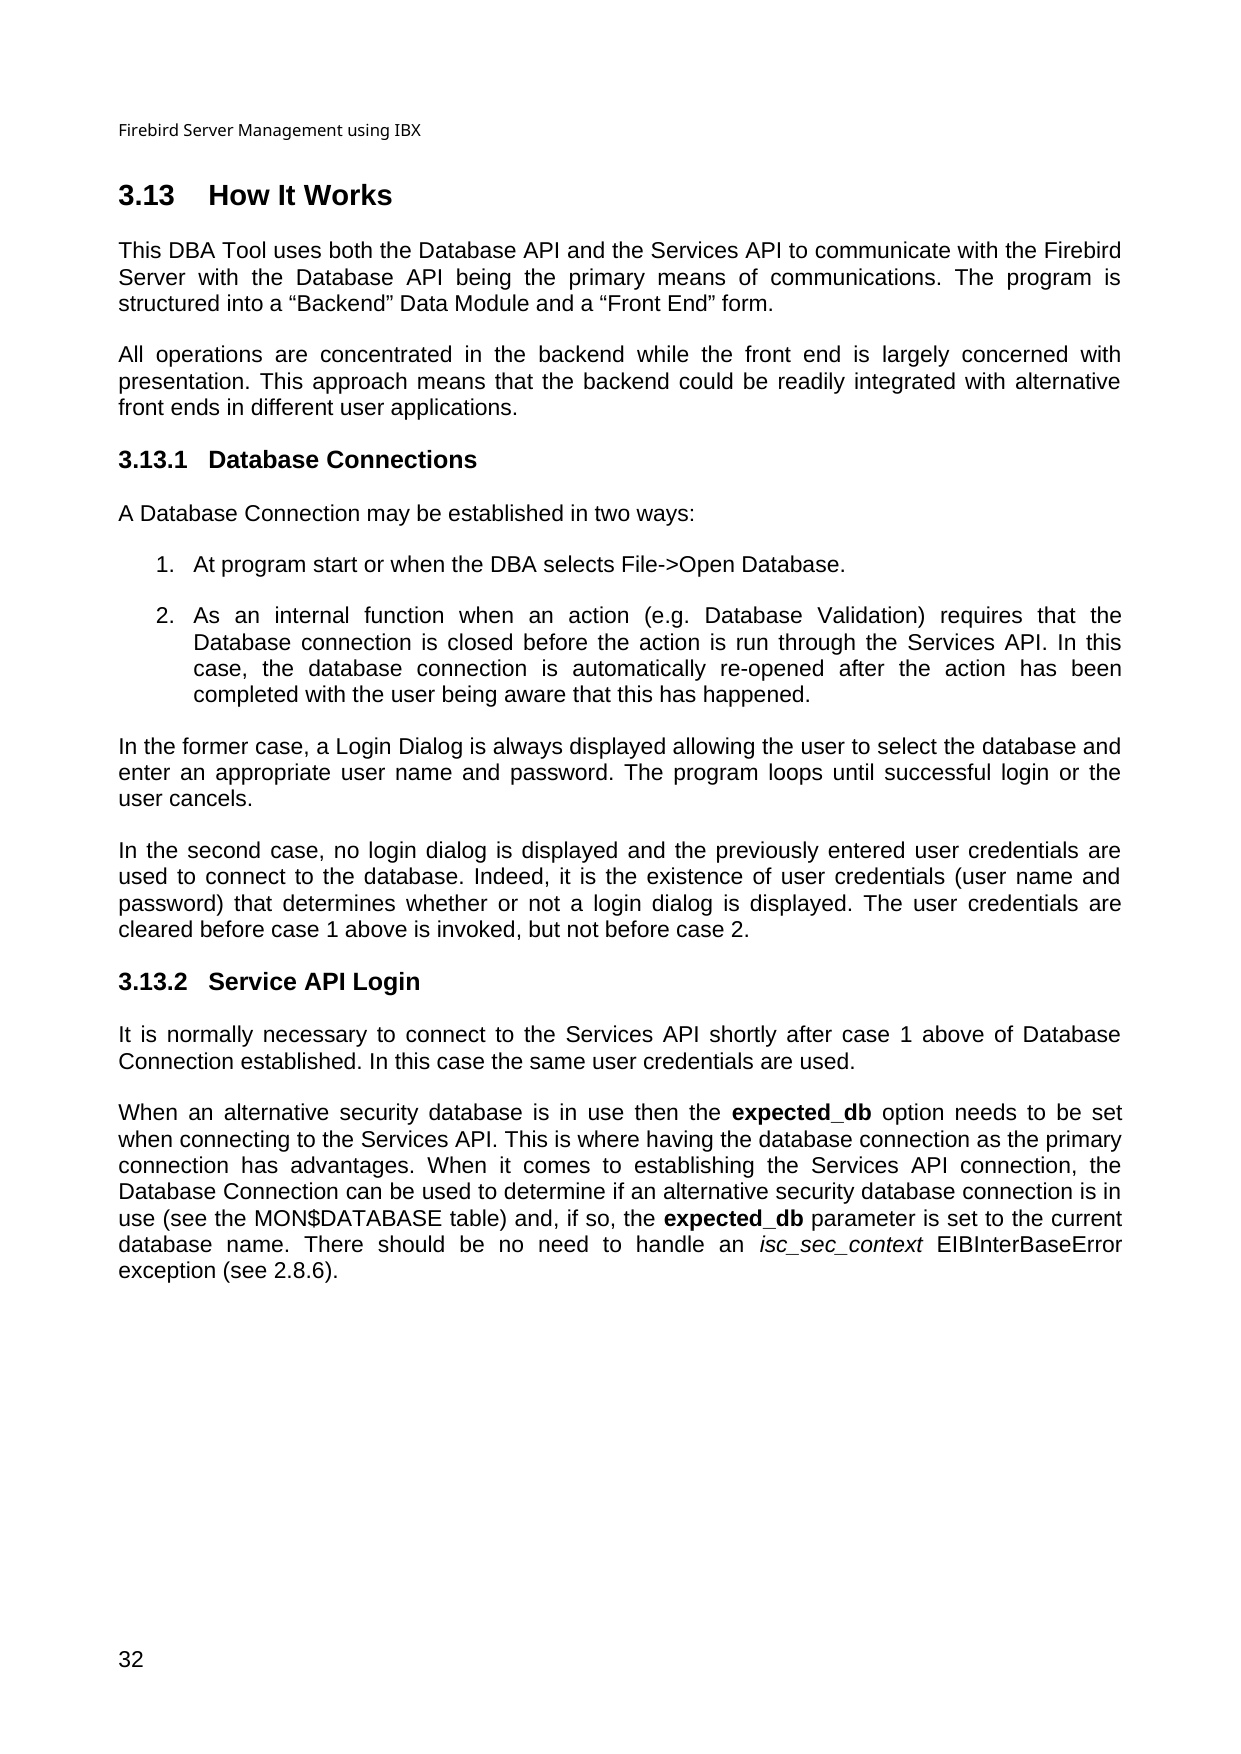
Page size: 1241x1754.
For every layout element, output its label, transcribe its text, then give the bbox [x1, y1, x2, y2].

subtitle Database Connections [118, 445, 1122, 474]
subtitle How It Works [118, 178, 1122, 212]
text In the former case, a Login Dialog is always displayed allowing the user to select the database and enter an appropriate user name and password. The program loops until successful login or the user cancels. [118, 733, 1122, 812]
text This DBA Tool uses both the Database API and the Services API to communicate with the Firebird Server with the Database API being the primary means of communications. The program is structured into a “Backend” Data Module and a “Front End” form. [118, 237, 1122, 316]
text All operations are concentrated in the backend while the front end is largely concerned with presentation. This approach means that the backend could be readily integrated with alternative front ends in different user applications. [118, 341, 1122, 420]
list As an internal function when an action (e.g. Database Validation) requires that the Database connection is closed before the action is run through the Services API. In this case, the database connection is automatically re-opened after the action has been completed with the user being aware that this has happened. [156, 602, 1122, 708]
text In the second case, no login dialog is displayed and the previously entered user credentials are used to connect to the database. Indeed, it is the existence of user credentials (user name and password) that determines whether or not a login dialog is displayed. The user credentials are cleared before case 1 above is invoked, but not before case 2. [118, 837, 1122, 942]
list At program start or when the DBA selects File->Open Database. [156, 551, 1122, 577]
text It is normally necessary to connect to the Services API shortly after case 1 above of Database Connection established. In this case the same user credentials are used. [118, 1021, 1122, 1074]
subtitle Service API Login [118, 967, 1122, 996]
text When an alternative security database is in use then the expected_db option needs to be set when connecting to the Services API. This is where having the database connection as the primary connection has advantages. When it comes to establishing the Services API connection, the Database Connection can be used to determine if an alternative security database connection is in use (see the MON$DATABASE table) and, if so, the expected_db parameter is set to the current database name. There should be no need to handle an isc_sec_context EIBInterBaseError exception (see 2.8.6). [118, 1099, 1122, 1284]
text A Database Connection may be established in two ways: [118, 499, 1122, 526]
